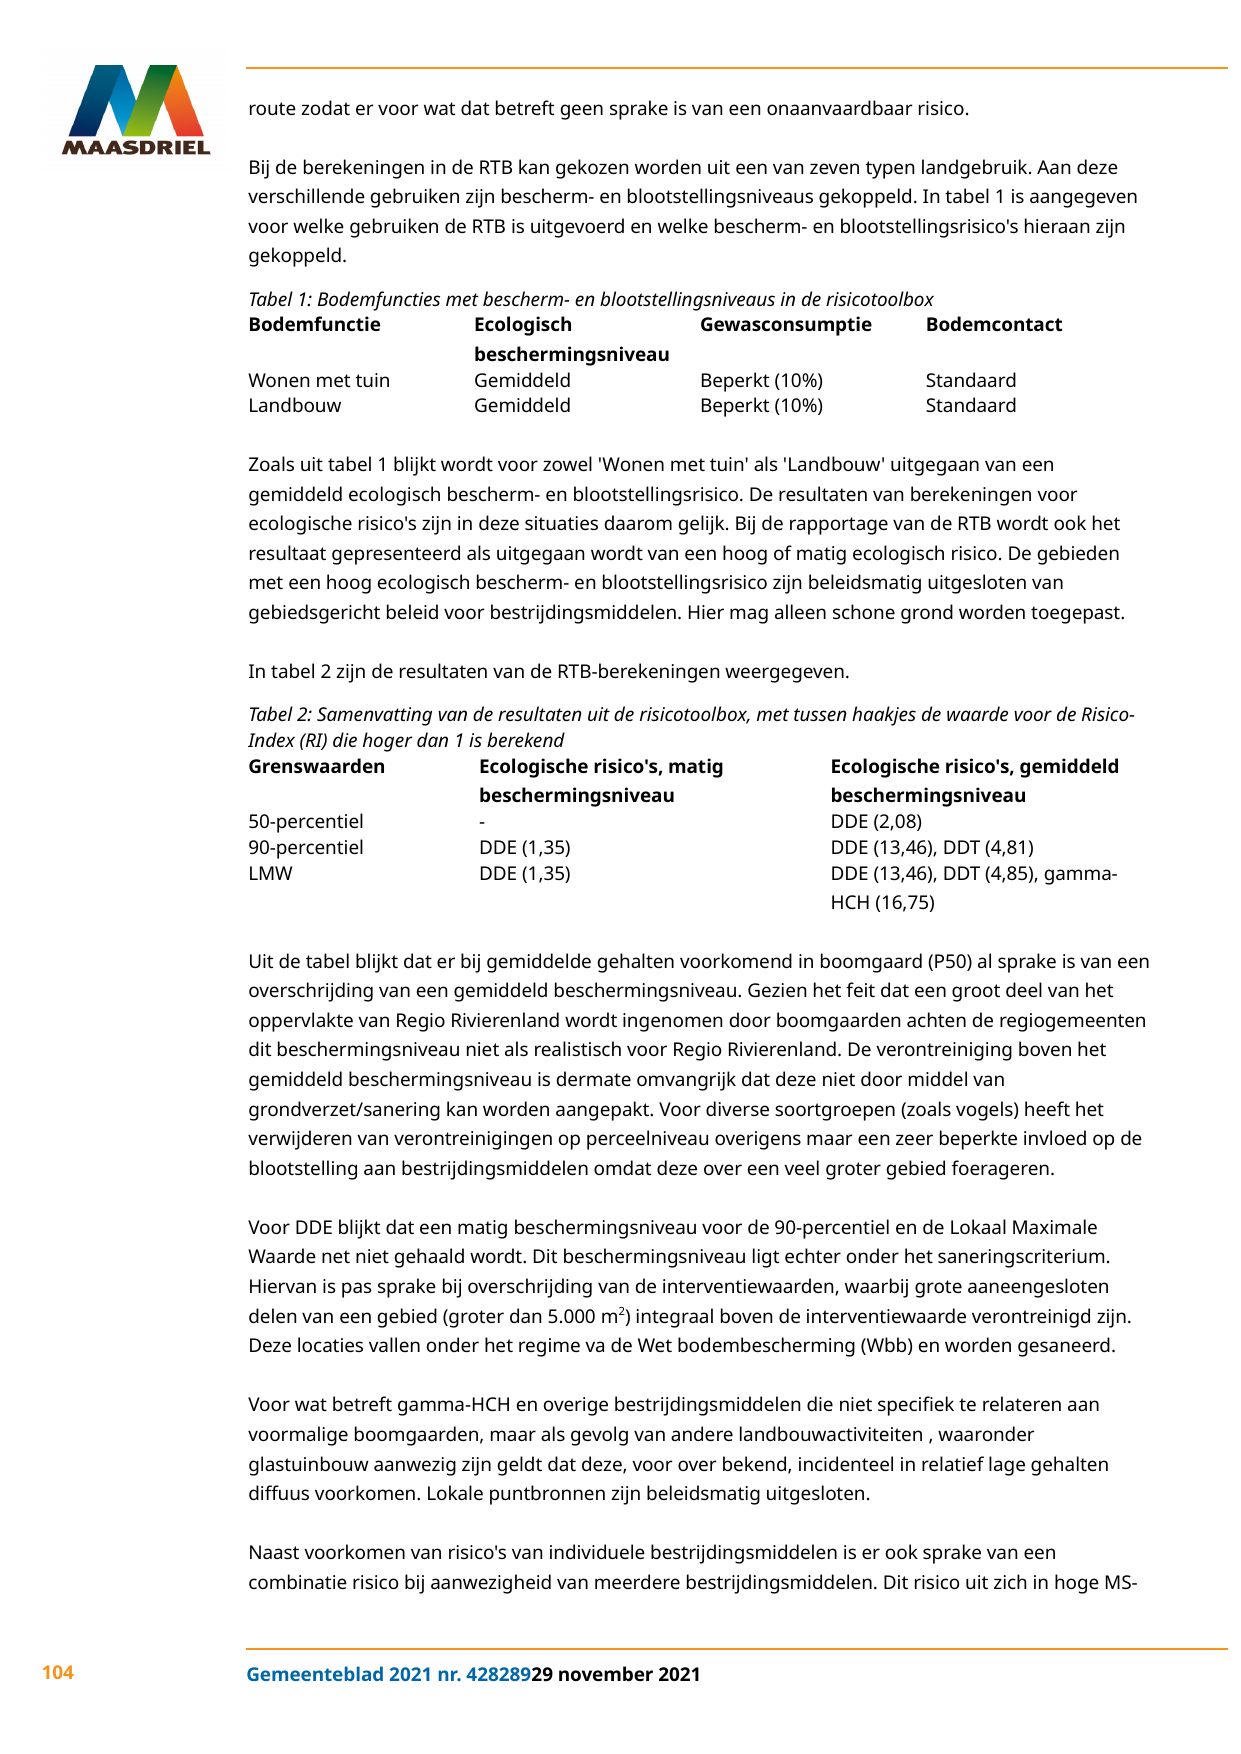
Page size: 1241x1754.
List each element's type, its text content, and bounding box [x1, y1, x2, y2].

table_header Gewasconsumptie [700, 312, 926, 367]
table_cell LMW [248, 860, 479, 915]
text Bij de berekeningen in de RTB kan gekozen worden uit een van zeven typen landgebruik. Aan deze verschillende gebruiken zijn bescherm- en blootstellingsniveaus gekoppeld. In tabel 1 is aangegeven voor welke gebruiken de RTB is uitgevoerd en welke bescherm- en blootstellingsrisico's hieraan zijn gekoppeld. [248, 154, 1152, 268]
table_header Ecologische risico's, matig beschermingsniveau [479, 753, 830, 808]
table_cell DDE (13,46), DDT (4,85), gamma-HCH (16,75) [830, 860, 1152, 915]
table_cell Standaard [926, 367, 1152, 393]
picture [41, 47, 231, 172]
table_header Ecologische risico's, gemiddeld beschermingsniveau [830, 753, 1152, 808]
table_cell 90-percentiel [248, 834, 479, 860]
table_header Bodemfunctie [248, 312, 474, 367]
table_cell DDE (13,46), DDT (4,81) [830, 834, 1152, 860]
text Voor wat betreft gamma-HCH en overige bestrijdingsmiddelen die niet specifiek te relateren aan voormalige boomgaarden, maar als gevolg van andere landbouwactiviteiten , waaronder glastuinbouw aanwezig zijn geldt dat deze, voor over bekend, incidenteel in relatief lage gehalten diffuus voorkomen. Lokale puntbronnen zijn beleidsmatig uitgesloten. [248, 1392, 1152, 1506]
table_cell DDE (2,08) [830, 808, 1152, 834]
text route zodat er voor wat dat betreft geen sprake is van een onaanvaardbaar risico. [248, 95, 1152, 121]
table_cell Standaard [926, 393, 1152, 418]
text Tabel 1: Bodemfuncties met bescherm- en blootstellingsniveaus in de risicotoolbox [248, 286, 1152, 312]
table_cell Gemiddeld [474, 393, 700, 418]
table_cell - [479, 808, 830, 834]
text Naast voorkomen van risico's van individuele bestrijdingsmiddelen is er ook sprake van een combinatie risico bij aanwezigheid van meerdere bestrijdingsmiddelen. Dit risico uit zich in hoge MS- [248, 1539, 1152, 1595]
text Voor DDE blijkt dat een matig beschermingsniveau voor de 90-percentiel en de Lokaal Maximale Waarde net niet gehaald wordt. Dit beschermingsniveau ligt echter onder het saneringscriterium. Hiervan is pas sprake bij overschrijding van de interventiewaarden, waarbij grote aaneengesloten delen van een gebied (groter dan 5.000 m2) integraal boven de interventiewaarde verontreinigd zijn. Deze locaties vallen onder het regime va de Wet bodembescherming (Wbb) en worden gesaneerd. [248, 1214, 1152, 1358]
table_cell 50-percentiel [248, 808, 479, 834]
text Zoals uit tabel 1 blijkt wordt voor zowel 'Wonen met tuin' als 'Landbouw' uitgegaan van een gemiddeld ecologisch bescherm- en blootstellingsrisico. De resultaten van berekeningen voor ecologische risico's zijn in deze situaties daarom gelijk. Bij de rapportage van de RTB wordt ook het resultaat gepresenteerd als uitgegaan wordt van een hoog of matig ecologisch risico. De gebieden met een hoog ecologisch bescherm- en blootstellingsrisico zijn beleidsmatig uitgesloten van gebiedsgericht beleid voor bestrijdingsmiddelen. Hier mag alleen schone grond worden toegepast. [248, 451, 1152, 625]
table_header Ecologisch beschermingsniveau [474, 312, 700, 367]
table_cell Landbouw [248, 393, 474, 418]
text Uit de tabel blijkt dat er bij gemiddelde gehalten voorkomend in boomgaard (P50) al sprake is van een overschrijding van een gemiddeld beschermingsniveau. Gezien het feit dat een groot deel van het oppervlakte van Regio Rivierenland wordt ingenomen door boomgaarden achten de regiogemeenten dit beschermingsniveau niet als realistisch voor Regio Rivierenland. De verontreiniging boven het gemiddeld beschermingsniveau is dermate omvangrijk dat deze niet door middel van grondverzet/sanering kan worden aangepakt. Voor diverse soortgroepen (zoals vogels) heeft het verwijderen van verontreinigingen op perceelniveau overigens maar een zeer beperkte invloed op de blootstelling aan bestrijdingsmiddelen omdat deze over een veel groter gebied foerageren. [248, 948, 1152, 1181]
table_header Grenswaarden [248, 753, 479, 808]
table_cell Beperkt (10%) [700, 393, 926, 418]
text In tabel 2 zijn de resultaten van de RTB-berekeningen weergegeven. [248, 658, 1152, 684]
table_cell Wonen met tuin [248, 367, 474, 393]
table_cell Beperkt (10%) [700, 367, 926, 393]
text Tabel 2: Samenvatting van de resultaten uit de risicotoolbox, met tussen haakjes de waarde voor de Risico-Index (RI) die hoger dan 1 is berekend [248, 701, 1152, 753]
table_cell DDE (1,35) [479, 834, 830, 860]
table_cell DDE (1,35) [479, 860, 830, 915]
table_header Bodemcontact [926, 312, 1152, 367]
table_cell Gemiddeld [474, 367, 700, 393]
